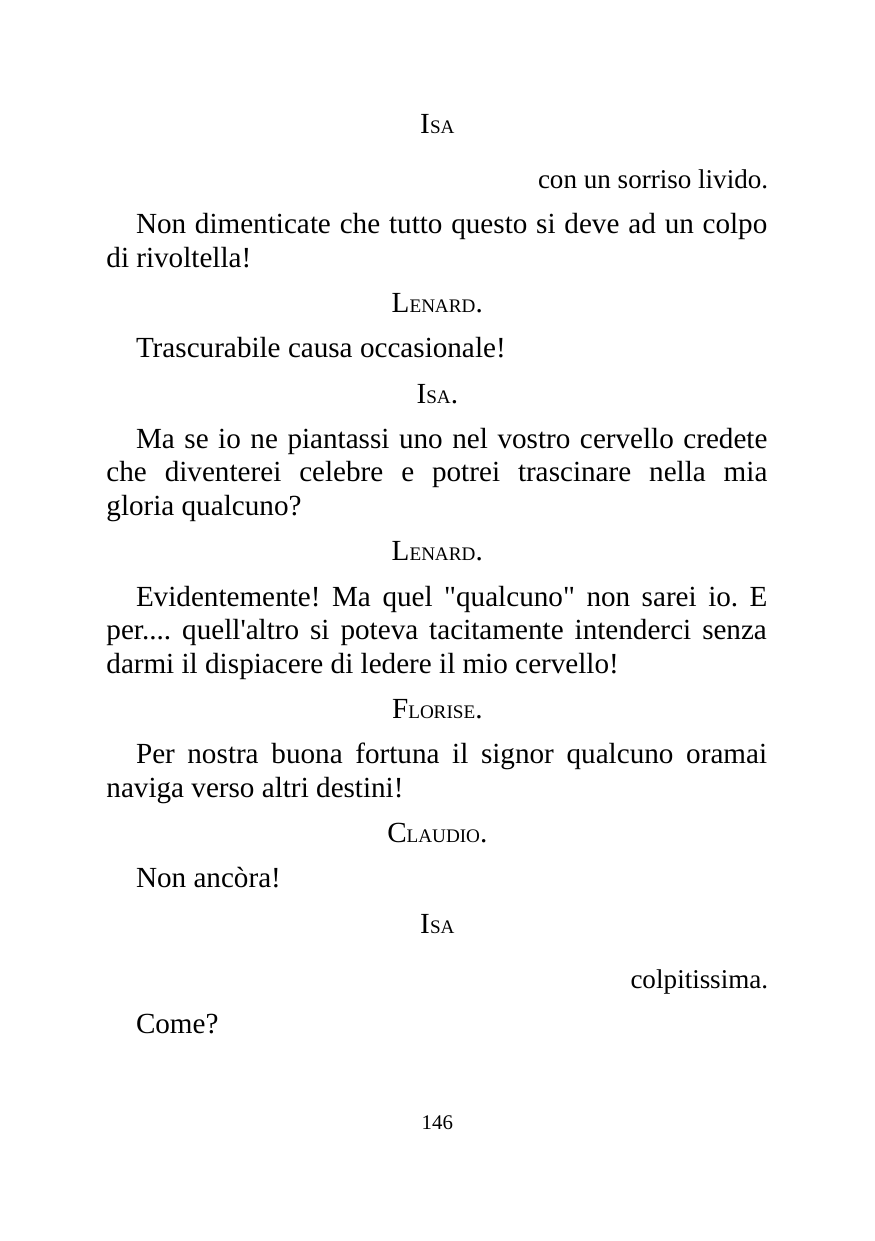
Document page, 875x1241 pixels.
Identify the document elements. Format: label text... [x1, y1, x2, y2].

text Claudio. [106, 815, 768, 849]
text Per nostra buona fortuna il signor qualcuno oramai naviga verso altri destini! [106, 736, 768, 803]
text Non ancòra! [106, 861, 768, 894]
text Isa [106, 906, 768, 939]
text Isa. [106, 376, 768, 409]
text Trascurabile causa occasionale! [106, 330, 768, 364]
text con un sorriso livido. [402, 163, 768, 194]
text Lenard. [106, 533, 768, 567]
text Isa [106, 106, 768, 140]
text colpitissima. [402, 963, 768, 994]
text Come? [106, 1006, 768, 1039]
text Ma se io ne piantassi uno nel vostro cervello credete che diventerei celebre e potrei trascinare nella mia gloria qualcuno? [106, 421, 768, 522]
text Evidentemente! Ma quel "qualcuno" non sarei io. E per.... quell'altro si poteva tacitamente intenderci senza darmi il dispiacere di ledere il mio cervello! [106, 579, 768, 679]
text Florise. [106, 691, 768, 725]
text Non dimenticate che tutto questo si deve ad un colpo di rivoltella! [106, 206, 768, 273]
text Lenard. [106, 285, 768, 319]
